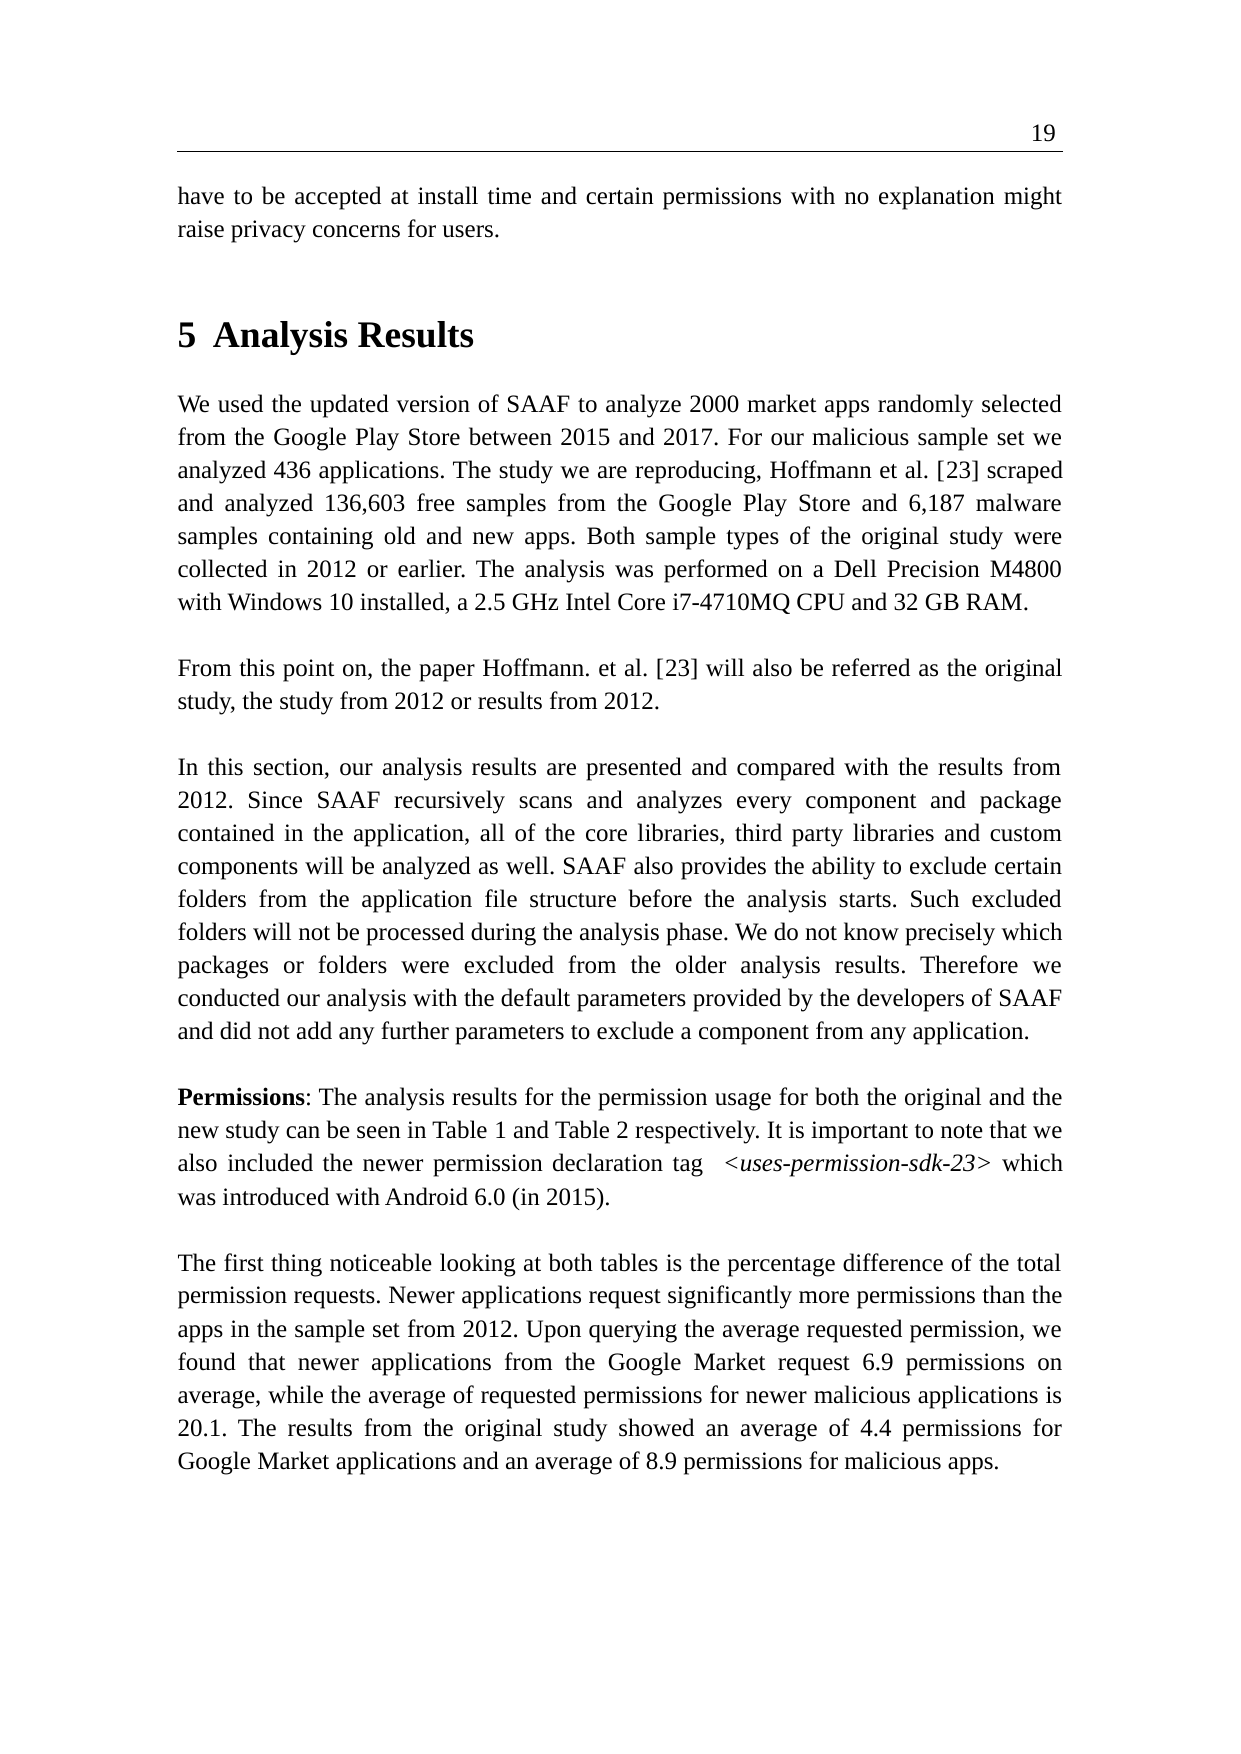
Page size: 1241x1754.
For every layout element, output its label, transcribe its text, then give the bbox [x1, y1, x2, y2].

text We used the updated version of SAAF to analyze 2000 market apps randomly selected from the Google Play Store between 2015 and 2017. For our malicious sample set we analyzed 436 applications. The study we are reproducing, Hoffmann et al. [23] scraped and analyzed 136,603 free samples from the Google Play Store and 6,187 malware samples containing old and new apps. Both sample types of the original study were collected in 2012 or earlier. The analysis was performed on a Dell Precision M4800 with Windows 10 installed, a 2.5 GHz Intel Core i7-4710MQ CPU and 32 GB RAM. [177, 389, 1063, 616]
subtitle 5 Analysis Results [177, 313, 1063, 356]
text Permissions: The analysis results for the permission usage for both the original and the new study can be seen in Table 1 and Table 2 respectively. It is important to note that we also included the newer permission declaration tag <uses-permission-sdk-23> which was introduced with Android 6.0 (in 2015). [177, 1082, 1063, 1210]
text have to be accepted at install time and certain permissions with no explanation might raise privacy concerns for users. [177, 181, 1063, 243]
text In this section, our analysis results are presented and compared with the results from 2012. Since SAAF recursively scans and analyzes every component and package contained in the application, all of the core libraries, third party libraries and custom components will be analyzed as well. SAAF also provides the ability to exclude certain folders from the application file structure before the analysis starts. Such excluded folders will not be processed during the analysis phase. We do not know precisely which packages or folders were excluded from the older analysis results. Therefore we conducted our analysis with the default parameters provided by the developers of SAAF and did not add any further parameters to exclude a component from any application. [177, 752, 1063, 1045]
text From this point on, the paper Hoffmann. et al. [23] will also be referred as the original study, the study from 2012 or results from 2012. [177, 653, 1063, 715]
text The first thing noticeable looking at both tables is the percentage difference of the total permission requests. Newer applications request significantly more permissions than the apps in the sample set from 2012. Upon querying the average requested permission, we found that newer applications from the Google Market request 6.9 permissions on average, while the average of requested permissions for newer malicious applications is 20.1. The results from the original study showed an average of 4.4 permissions for Google Market applications and an average of 8.9 permissions for malicious apps. [177, 1248, 1063, 1474]
